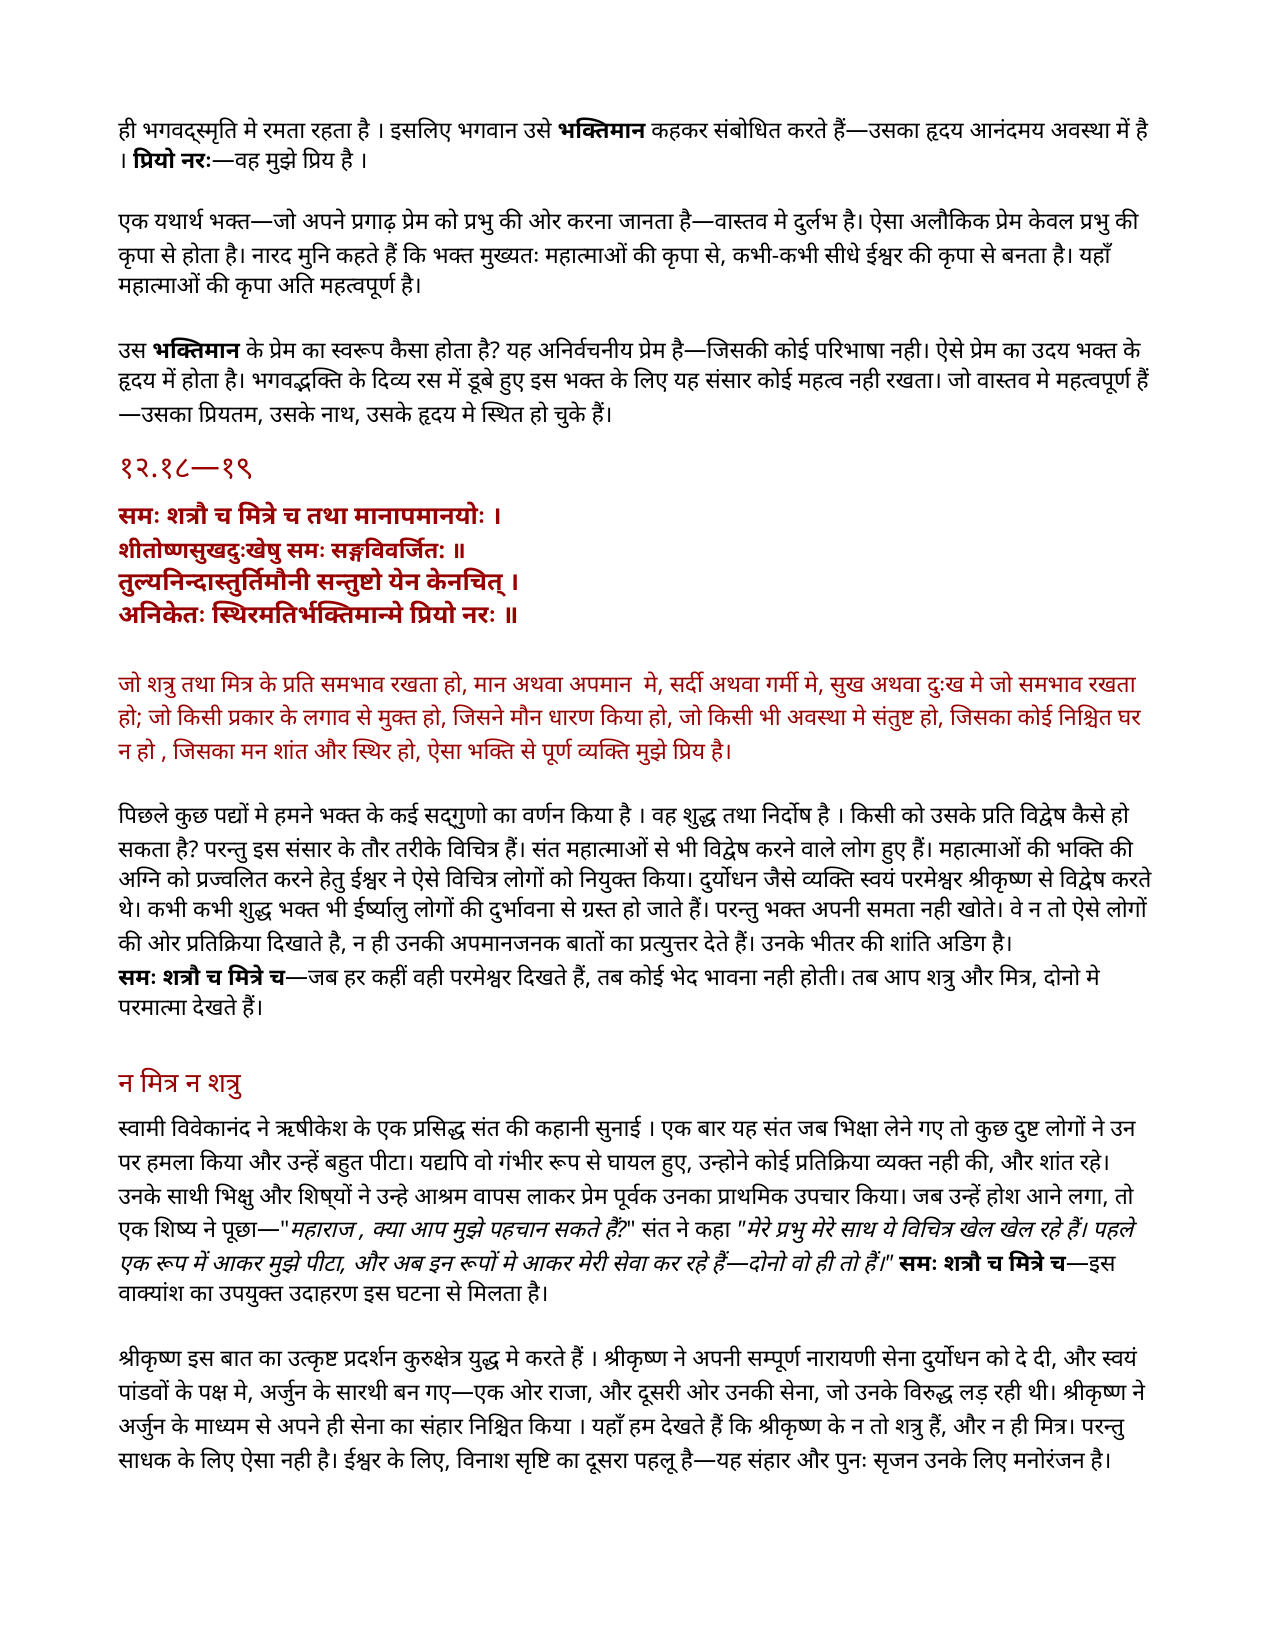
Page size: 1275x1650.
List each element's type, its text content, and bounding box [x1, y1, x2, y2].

text उस भक्तिमान के प्रेम का स्वरूप कैसा होता है? यह अनिर्वचनीय प्रेम है—जिसकी कोई परिभाषा नही। ऐसे प्रेम का उदय भक्त के हृदय में होता है। भगवद्भक्ति के दिव्य रस में डूबे हुए इस भक्त के लिए यह संसार कोई महत्व नही रखता। जो वास्तव मे महत्वपूर्ण हैं—उसका प्रियतम, उसके नाथ, उसके हृदय मे स्थित हो चुके हैं। [118, 334, 1157, 432]
text अनिकेतः स्थिरमतिर्भक्तिमान्मे प्रियो नरः ॥ [118, 601, 1157, 633]
text पिछले कुछ पद्यों मे हमने भक्त के कई सद्‌गुणो का वर्णन किया है । वह शुद्ध तथा निर्दोष है । किसी को उसके प्रति विद्वेष कैसे हो सकता है? परन्तु इस संसार के तौर तरीके विचित्र हैं। संत महात्माओं से भी विद्वेष करने वाले लोग हुए हैं। महात्माओं की भक्ति की अग्नि को प्रज्वलित करने हेतु ईश्वर ने ऐसे विचित्र लोगों को नियुक्त किया। दुर्योधन जैसे व्यक्ति स्वयं परमेश्वर श्रीकृष्ण से विद्वेष करते थे। कभी कभी शुद्ध भक्त भी ईर्ष्यालु लोगों की दुर्भावना से ग्रस्त हो जाते हैं। परन्तु भक्त अपनी समता नही खोते। वे न तो ऐसे लोगों की ओर प्रतिक्रिया दिखाते है, न ही उनकी अपमानजनक बातों का प्रत्युत्तर देते हैं। उनके भीतर की शांति अडिग है। [118, 803, 1157, 961]
text समः शत्रौ च मित्रे च तथा मानापमानयोः । [118, 502, 1157, 534]
text समः शत्रौ च मित्रे च—जब हर कहीं वही परमेश्वर दिखते हैं, तब कोई भेद भावना नही होती। तब आप शत्रु और मित्र, दोनो मे परमात्मा देखते हैं। [118, 961, 1157, 1024]
subtitle १२.१८—१९ [118, 446, 1157, 489]
text तुल्यनिन्दास्तुर्तिमौनी सन्तुष्टो येन केनचित् । [118, 568, 1157, 601]
text श्रीकृष्ण इस बात का उत्कृष्ट प्रदर्शन कुरुक्षेत्र युद्ध मे करते हैं । श्रीकृष्ण ने अपनी सम्पूर्ण नारायणी सेना दुर्योधन को दे दी, और स्वयं पांडवों के पक्ष मे, अर्जुन के सारथी बन गए—एक ओर राजा, और दूसरी ओर उनकी सेना, जो उनके विरुद्ध लड़ रही थी। श्रीकृष्ण ने अर्जुन के माध्यम से अपने ही सेना का संहार निश्चित किया । यहाँ हम देखते हैं कि श्रीकृष्ण के न तो शत्रु हैं, और न ही मित्र। परन्तु साधक के लिए ऐसा नही है। ईश्वर के लिए, विनाश सृष्टि का दूसरा पहलू है—यह संहार और पुनः सृजन उनके लिए मनोरंजन है। [118, 1342, 1157, 1478]
text ही भगवद्स्मृति मे रमता रहता है । इसलिए भगवान उसे भक्तिमान कहकर संबोधित करते हैं—उसका हृदय आनंदमय अवस्था में है । प्रियो नरः—वह मुझे प्रिय है । [118, 118, 1157, 178]
text एक यथार्थ भक्त—जो अपने प्रगाढ़ प्रेम को प्रभु की ओर करना जानता है—वास्तव मे दुर्लभ है। ऐसा अलौकिक प्रेम केवल प्रभु की कृपा से होता है। नारद मुनि कहते हैं कि भक्त मुख्यतः महात्माओं की कृपा से, कभी-कभी सीधे ईश्वर की कृपा से बनता है। यहाँ महात्माओं की कृपा अति महत्वपूर्ण है। [118, 209, 1157, 303]
subtitle न मित्र न शत्रु [118, 1068, 1157, 1103]
text स्वामी विवेकानंद ने ऋषीकेश के एक प्रसिद्ध संत की कहानी सुनाई । एक बार यह संत जब भिक्षा लेने गए तो कुछ दुष्ट लोगों ने उन पर हमला किया और उन्हें बहुत पीटा। यद्यपि वो गंभीर रूप से घायल हुए, उन्होने कोई प्रतिक्रिया व्यक्त नही की, और शांत रहे। उनके साथी भिक्षु और शिष्यों ने उन्हे आश्रम वापस लाकर प्रेम पूर्वक उनका प्राथमिक उपचार किया। जब उन्हें होश आने लगा, तो एक शिष्य ने पूछा—"महाराज , क्या आप मुझे पहचान सकते हैं?" संत ने कहा "मेरे प्रभु मेरे साथ ये विचित्र खेल खेल रहे हैं। पहले एक रूप में आकर मुझे पीटा, और अब इन रूपों मे आकर मेरी सेवा कर रहे हैं—दोनो वो ही तो हैं।" समः शत्रौ च मित्रे च—इस वाक्यांश का उपयुक्त उदाहरण इस घटना से मिलता है। [118, 1116, 1157, 1311]
text शीतोष्णसुखदुःखेषु समः सङ्गविवर्जित: ॥ [118, 534, 1157, 568]
text जो शत्रु तथा मित्र के प्रति समभाव रखता हो, मान अथवा अपमान मे, सर्दी अथवा गर्मी मे, सुख अथवा दुःख मे जो समभाव रखता हो; जो किसी प्रकार के लगाव से मुक्त हो, जिसने मौन धारण किया हो, जो किसी भी अवस्था मे संतुष्ट हो, जिसका कोई निश्चित घर न हो , जिसका मन शांत और स्थिर हो, ऐसा भक्ति से पूर्ण व्यक्ति मुझे प्रिय है। [118, 667, 1157, 769]
